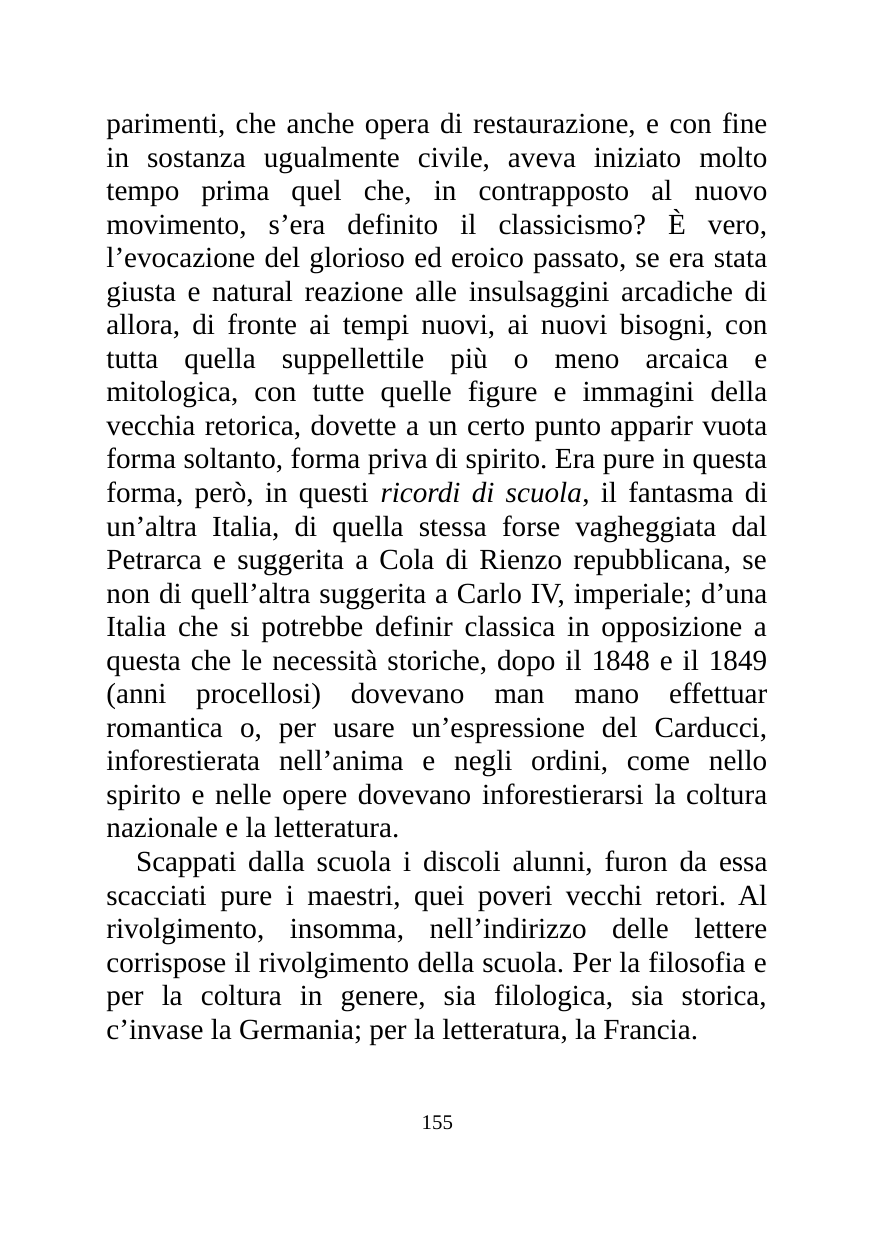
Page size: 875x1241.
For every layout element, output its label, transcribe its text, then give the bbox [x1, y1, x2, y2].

text Scappati dalla scuola i discoli alunni, furon da essa scacciati pure i maestri, quei poveri vecchi retori. Al rivolgimento, insomma, nell’indirizzo delle lettere corrispose il rivolgimento della scuola. Per la filosofia e per la coltura in genere, sia filologica, sia storica, c’invase la Germania; per la letteratura, la Francia. [106, 844, 768, 1045]
text parimenti, che anche opera di restaurazione, e con fine in sostanza ugualmente civile, aveva iniziato molto tempo prima quel che, in contrapposto al nuovo movimento, s’era definito il classicismo? È vero, l’evocazione del glorioso ed eroico passato, se era stata giusta e natural reazione alle insulsaggini arcadiche di allora, di fronte ai tempi nuovi, ai nuovi bisogni, con tutta quella suppellettile più o meno arcaica e mitologica, con tutte quelle figure e immagini della vecchia retorica, dovette a un certo punto apparir vuota forma soltanto, forma priva di spirito. Era pure in questa forma, però, in questi ricordi di scuola, il fantasma di un’altra Italia, di quella stessa forse vagheggiata dal Petrarca e suggerita a Cola di Rienzo repubblicana, se non di quell’altra suggerita a Carlo IV, imperiale; d’una Italia che si potrebbe definir classica in opposizione a questa che le necessità storiche, dopo il 1848 e il 1849 (anni procellosi) dovevano man mano effettuar romantica o, per usare un’espressione del Carducci, inforestierata nell’anima e negli ordini, come nello spirito e nelle opere dovevano inforestierarsi la coltura nazionale e la letteratura. [106, 106, 768, 844]
